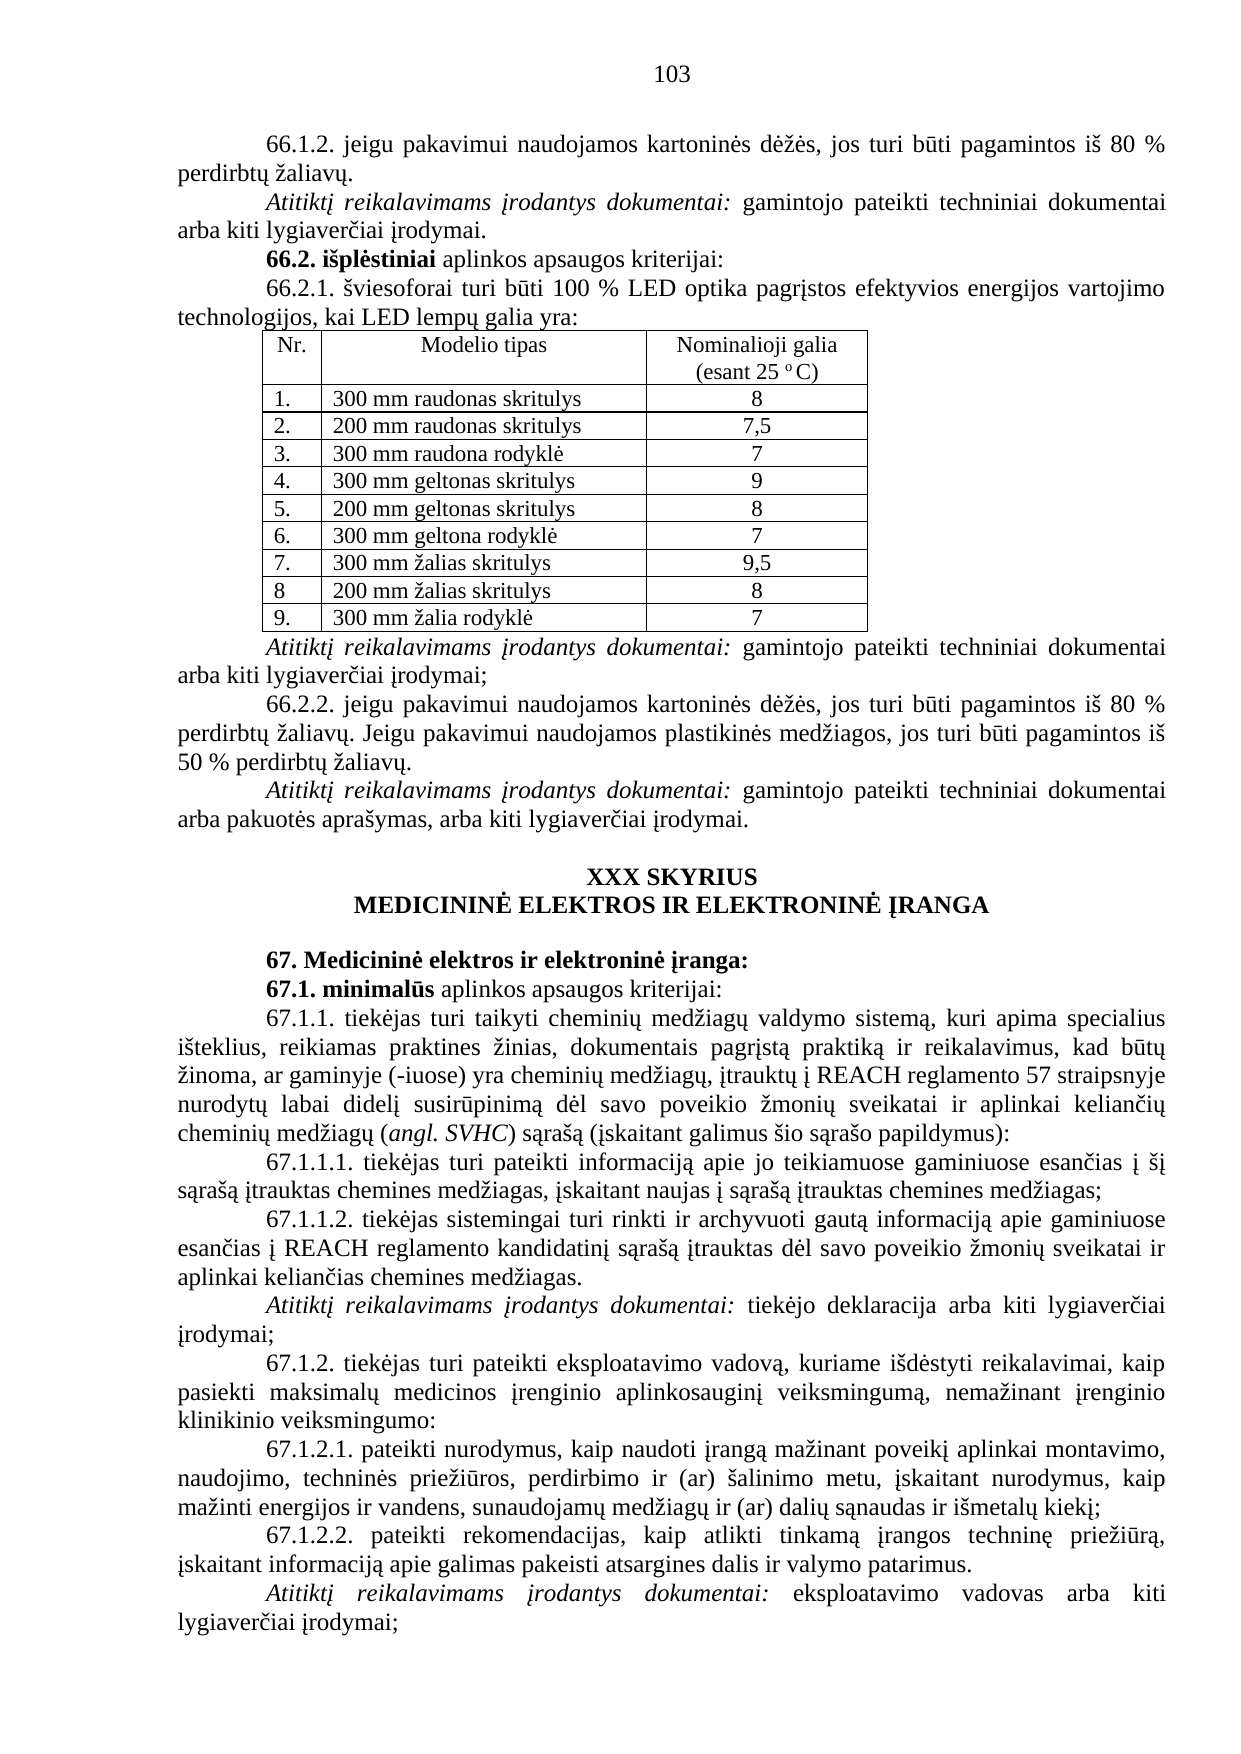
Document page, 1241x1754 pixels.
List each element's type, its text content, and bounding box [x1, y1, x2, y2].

table_cell 5. [263, 495, 321, 521]
table_cell 7 [647, 522, 867, 548]
text 67.1.2.2. pateikti rekomendacijas, kaip atlikti tinkamą įrangos techninę priežiūrą, įskaitant informaciją apie galimas pakeisti atsargines dalis ir valymo patarimus. [177, 1521, 1166, 1578]
table_header Modelio tipas [322, 331, 646, 384]
text MEDICININĖ ELEKTROS IR ELEKTRONINĖ ĮRANGA [177, 890, 1166, 919]
text Atitiktį reikalavimams įrodantys dokumentai: tiekėjo deklaracija arba kiti lygiaverčiai įrodymai; [177, 1291, 1166, 1348]
table_cell 7. [263, 550, 321, 576]
text 67. Medicininė elektros ir elektroninė įranga: [177, 946, 1166, 974]
text 66.1.2. jeigu pakavimui naudojamos kartoninės dėžės, jos turi būti pagamintos iš 80 % perdirbtų žaliavų. [177, 129, 1166, 187]
text 67.1. minimalūs aplinkos apsaugos kriterijai: [177, 974, 1166, 1003]
table_cell 300 mm geltona rodyklė [322, 522, 646, 548]
text 67.1.1. tiekėjas turi taikyti cheminių medžiagų valdymo sistemą, kuri apima specialius išteklius, reikiamas praktines žinias, dokumentais pagrįstą praktiką ir reikalavimus, kad būtų žinoma, ar gaminyje (-iuose) yra cheminių medžiagų, įtrauktų į REACH reglamento 57 straipsnyje nurodytų labai didelį susirūpinimą dėl savo poveikio žmonių sveikatai ir aplinkai keliančių cheminių medžiagų (angl. SVHC) sąrašą (įskaitant galimus šio sąrašo papildymus): [177, 1003, 1166, 1147]
table_cell 4. [263, 467, 321, 494]
text 66.2.2. jeigu pakavimui naudojamos kartoninės dėžės, jos turi būti pagamintos iš 80 % perdirbtų žaliavų. Jeigu pakavimui naudojamos plastikinės medžiagos, jos turi būti pagamintos iš 50 % perdirbtų žaliavų. [177, 689, 1166, 775]
text 66.2.1. šviesoforai turi būti 100 % LED optika pagrįstos efektyvios energijos vartojimo technologijos, kai LED lempų galia yra: [177, 273, 1166, 330]
table_cell 300 mm raudonas skritulys [322, 385, 646, 411]
text 67.1.1.2. tiekėjas sistemingai turi rinkti ir archyvuoti gautą informaciją apie gaminiuose esančias į REACH reglamento kandidatinį sąrašą įtrauktas dėl savo poveikio žmonių sveikatai ir aplinkai keliančias chemines medžiagas. [177, 1204, 1166, 1291]
table_cell 300 mm geltonas skritulys [322, 467, 646, 494]
table_cell 6. [263, 522, 321, 548]
table_cell 8 [263, 577, 321, 603]
table_cell 8 [647, 495, 867, 521]
text Atitiktį reikalavimams įrodantys dokumentai: gamintojo pateikti techniniai dokumentai arba pakuotės aprašymas, arba kiti lygiaverčiai įrodymai. [177, 775, 1166, 833]
table_cell 7 [647, 604, 867, 631]
text 67.1.2.1. pateikti nurodymus, kaip naudoti įrangą mažinant poveikį aplinkai montavimo, naudojimo, techninės priežiūros, perdirbimo ir (ar) šalinimo metu, įskaitant nurodymus, kaip mažinti energijos ir vandens, sunaudojamų medžiagų ir (ar) dalių sąnaudas ir išmetalų kiekį; [177, 1434, 1166, 1521]
table_cell 200 mm geltonas skritulys [322, 495, 646, 521]
text Atitiktį reikalavimams įrodantys dokumentai: gamintojo pateikti techniniai dokumentai arba kiti lygiaverčiai įrodymai; [177, 632, 1166, 689]
table_cell 200 mm raudonas skritulys [322, 413, 646, 439]
text Atitiktį reikalavimams įrodantys dokumentai: eksploatavimo vadovas arba kiti lygiaverčiai įrodymai; [177, 1578, 1166, 1636]
table_cell 8 [647, 385, 867, 411]
table_cell 9,5 [647, 550, 867, 576]
text 67.1.2. tiekėjas turi pateikti eksploatavimo vadovą, kuriame išdėstyti reikalavimai, kaip pasiekti maksimalų medicinos įrenginio aplinkosauginį veiksmingumą, nemažinant įrenginio klinikinio veiksmingumo: [177, 1348, 1166, 1434]
table_cell 7 [647, 440, 867, 466]
table_cell 1. [263, 385, 321, 411]
table_cell 300 mm žalias skritulys [322, 550, 646, 576]
table_cell 9. [263, 604, 321, 631]
table_cell 300 mm žalia rodyklė [322, 604, 646, 631]
text Atitiktį reikalavimams įrodantys dokumentai: gamintojo pateikti techniniai dokumentai arba kiti lygiaverčiai įrodymai. [177, 187, 1166, 244]
text 66.2. išplėstiniai aplinkos apsaugos kriterijai: [177, 244, 1166, 273]
text XXX SKYRIUS [177, 862, 1166, 890]
text 67.1.1.1. tiekėjas turi pateikti informaciją apie jo teikiamuose gaminiuose esančias į šį sąrašą įtrauktas chemines medžiagas, įskaitant naujas į sąrašą įtrauktas chemines medžiagas; [177, 1147, 1166, 1204]
table_cell 7,5 [647, 413, 867, 439]
table_header Nr. [263, 331, 321, 384]
table_cell 8 [647, 577, 867, 603]
table_cell 2. [263, 413, 321, 439]
table_cell 9 [647, 467, 867, 494]
table_header Nominalioji galia (esant 25 o C) [647, 331, 867, 384]
table_cell 200 mm žalias skritulys [322, 577, 646, 603]
table_cell 300 mm raudona rodyklė [322, 440, 646, 466]
table_cell 3. [263, 440, 321, 466]
